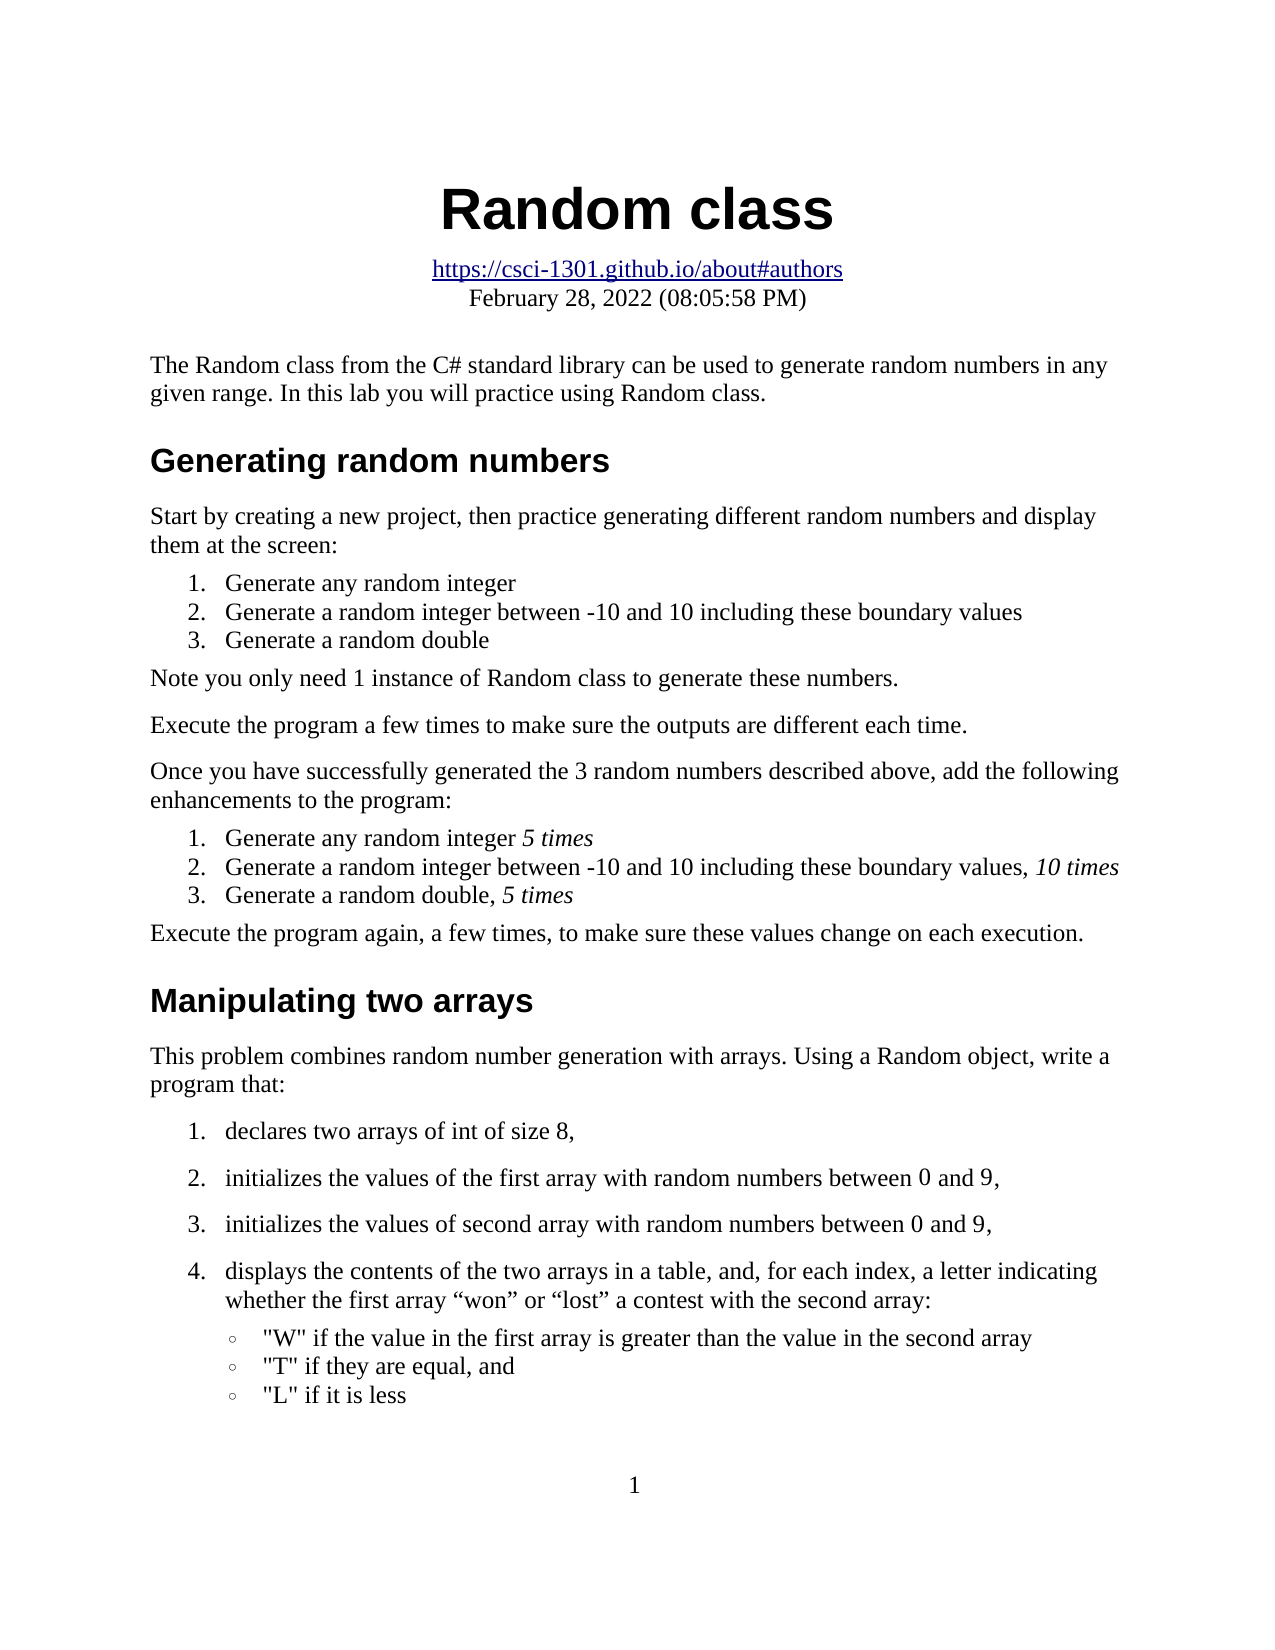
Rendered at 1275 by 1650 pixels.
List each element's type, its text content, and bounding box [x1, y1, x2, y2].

text Execute the program a few times to make sure the outputs are different each time. [150, 710, 1125, 738]
text Start by creating a new project, then practice generating different random numbers and display them at the screen: [150, 501, 1125, 559]
list initializes the values of the first array with random numbers between and , [187, 1163, 1125, 1192]
title Random class [150, 175, 1125, 242]
list Generate a random integer between -10 and 10 including these boundary values [187, 597, 1125, 625]
list "L" if it is less [225, 1380, 1125, 1409]
list Generate a random integer between -10 and 10 including these boundary values, 10 times [187, 852, 1125, 880]
text This problem combines random number generation with arrays. Using a Random object, write a program that: [150, 1041, 1125, 1098]
text Once you have successfully generated the 3 random numbers described above, add the following enhancements to the program: [150, 756, 1125, 814]
list displays the contents of the two arrays in a table, and, for each index, a letter indicating whether the first array “won” or “lost” a contest with the second array: [187, 1256, 1125, 1314]
subtitle Generating random numbers [150, 441, 1125, 480]
text https://csci-1301.github.io/about#authors [150, 254, 1125, 283]
list Generate any random integer 5 times [187, 823, 1125, 852]
subtitle Manipulating two arrays [150, 981, 1125, 1019]
list Generate a random double [187, 625, 1125, 654]
list declares two arrays of int of size 8, [187, 1116, 1125, 1145]
text Execute the program again, a few times, to make sure these values change on each execution. [150, 918, 1125, 947]
text The Random class from the C# standard library can be used to generate random numbers in any given range. In this lab you will practice using Random class. [150, 350, 1125, 407]
list initializes the values of second array with random numbers between and , [187, 1209, 1125, 1238]
text February 28, 2022 (08:05:58 PM) [150, 283, 1125, 312]
list "T" if they are equal, and [225, 1351, 1125, 1380]
list "W" if the value in the first array is greater than the value in the second array [225, 1323, 1125, 1351]
text Note you only need 1 instance of Random class to generate these numbers. [150, 663, 1125, 692]
list Generate any random integer [187, 568, 1125, 597]
list Generate a random double, 5 times [187, 880, 1125, 909]
